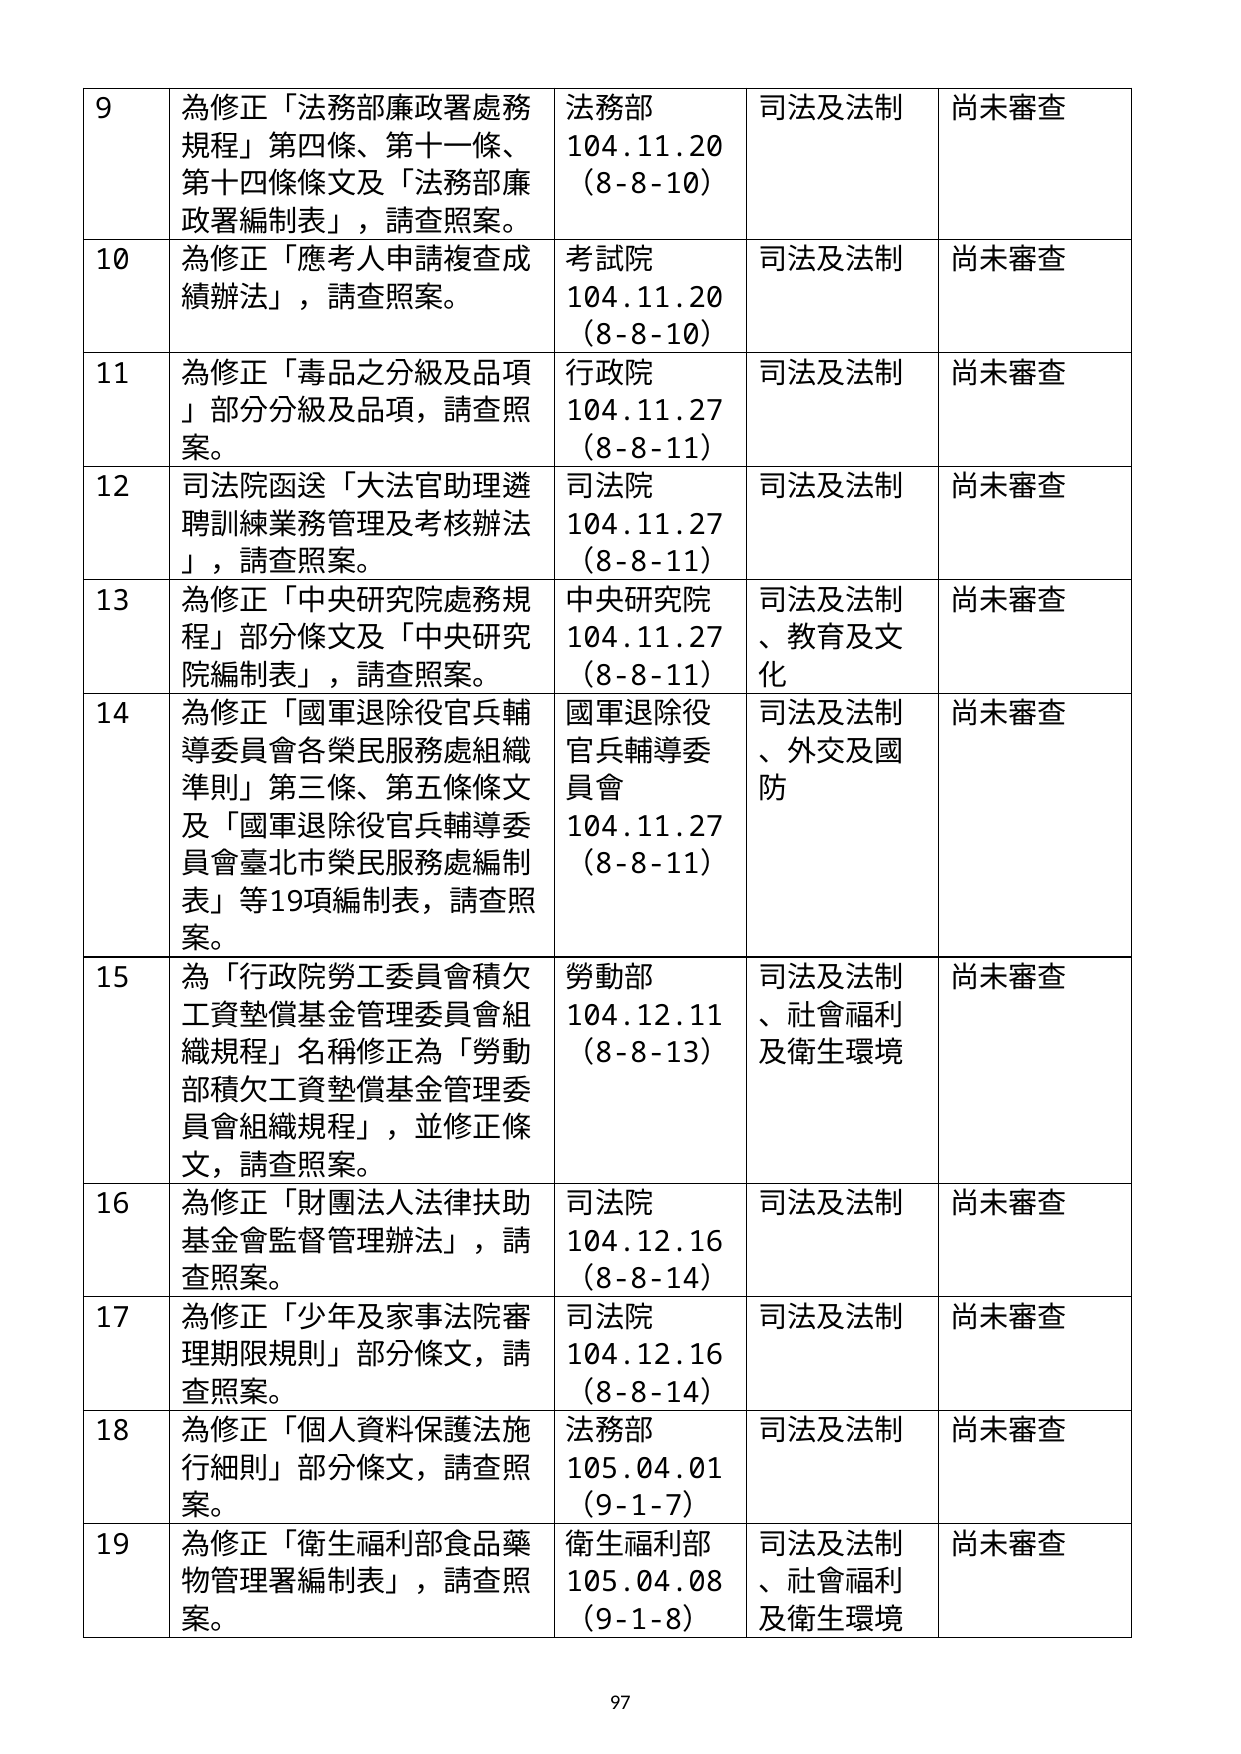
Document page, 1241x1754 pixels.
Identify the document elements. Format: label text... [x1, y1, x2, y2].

table_cell 司法及法制 [747, 240, 938, 352]
table_cell 為修正「中央研究院處務規程」部分條文及「中央研究院編制表」，請查照案。 [170, 580, 554, 693]
table_cell 尚未審查 [939, 353, 1131, 466]
table_cell 司法院 104.12.16 （8-8-14） [555, 1184, 746, 1296]
table_cell 尚未審查 [939, 240, 1131, 352]
table_cell 司法及法制、教育及文化 [747, 580, 938, 693]
table_cell 司法及法制、社會福利及衛生環境 [747, 958, 938, 1182]
table_cell 考試院 104.11.20 （8-8-10） [555, 240, 746, 352]
table_cell 司法及法制 [747, 1297, 938, 1409]
table_cell 司法及法制 [747, 1184, 938, 1296]
table_cell 司法及法制、外交及國防 [747, 694, 938, 956]
table_cell 18 [84, 1411, 169, 1523]
table_cell 尚未審查 [939, 1184, 1131, 1296]
table_cell 司法及法制 [747, 353, 938, 466]
table_cell 尚未審查 [939, 958, 1131, 1182]
table_cell 10 [84, 240, 169, 352]
table_cell 為修正「應考人申請複查成績辦法」，請查照案。 [170, 240, 554, 352]
table_cell 尚未審查 [939, 694, 1131, 956]
table_cell 尚未審查 [939, 1524, 1131, 1637]
table_cell 勞動部 104.12.11 （8-8-13） [555, 958, 746, 1182]
table_cell 尚未審查 [939, 1297, 1131, 1409]
table_cell 司法院函送「大法官助理遴聘訓練業務管理及考核辦法」，請查照案。 [170, 467, 554, 579]
table_cell 為修正「少年及家事法院審理期限規則」部分條文，請查照案。 [170, 1297, 554, 1409]
table_cell 16 [84, 1184, 169, 1296]
table_cell 衛生福利部 105.04.08 （9-1-8） [555, 1524, 746, 1637]
table_cell 12 [84, 467, 169, 579]
table_cell 司法及法制 [747, 89, 938, 239]
table_cell 為「行政院勞工委員會積欠工資墊償基金管理委員會組織規程」名稱修正為「勞動部積欠工資墊償基金管理委員會組織規程」，並修正條文，請查照案。 [170, 958, 554, 1182]
table_cell 尚未審查 [939, 580, 1131, 693]
table_cell 15 [84, 958, 169, 1182]
table_cell 法務部 104.11.20 （8-8-10） [555, 89, 746, 239]
table_cell 9 [84, 89, 169, 239]
table_cell 法務部 105.04.01 （9-1-7） [555, 1411, 746, 1523]
table_cell 為修正「個人資料保護法施行細則」部分條文，請查照案。 [170, 1411, 554, 1523]
table_cell 司法及法制 [747, 1411, 938, 1523]
table_cell 司法及法制 [747, 467, 938, 579]
table_cell 為修正「衛生福利部食品藥物管理署編制表」，請查照案。 [170, 1524, 554, 1637]
table_cell 17 [84, 1297, 169, 1409]
table_cell 司法及法制、社會福利及衛生環境 [747, 1524, 938, 1637]
table_cell 13 [84, 580, 169, 693]
table_cell 尚未審查 [939, 467, 1131, 579]
table_cell 國軍退除役官兵輔導委員會 104.11.27 （8-8-11） [555, 694, 746, 956]
table_cell 14 [84, 694, 169, 956]
table_cell 為修正「財團法人法律扶助基金會監督管理辦法」，請查照案。 [170, 1184, 554, 1296]
table_cell 為修正「國軍退除役官兵輔導委員會各榮民服務處組織準則」第三條、第五條條文及「國軍退除役官兵輔導委員會臺北市榮民服務處編制表」等19項編制表，請查照案。 [170, 694, 554, 956]
table_cell 司法院 104.12.16 （8-8-14） [555, 1297, 746, 1409]
table_cell 尚未審查 [939, 1411, 1131, 1523]
table_cell 行政院 104.11.27 （8-8-11） [555, 353, 746, 466]
table_cell 為修正「毒品之分級及品項」部分分級及品項，請查照案。 [170, 353, 554, 466]
table_cell 司法院 104.11.27 （8-8-11） [555, 467, 746, 579]
table_cell 為修正「法務部廉政署處務規程」第四條、第十一條、第十四條條文及「法務部廉政署編制表」，請查照案。 [170, 89, 554, 239]
table_cell 11 [84, 353, 169, 466]
table_cell 尚未審查 [939, 89, 1131, 239]
table_cell 中央研究院 104.11.27 （8-8-11） [555, 580, 746, 693]
table_cell 19 [84, 1524, 169, 1637]
